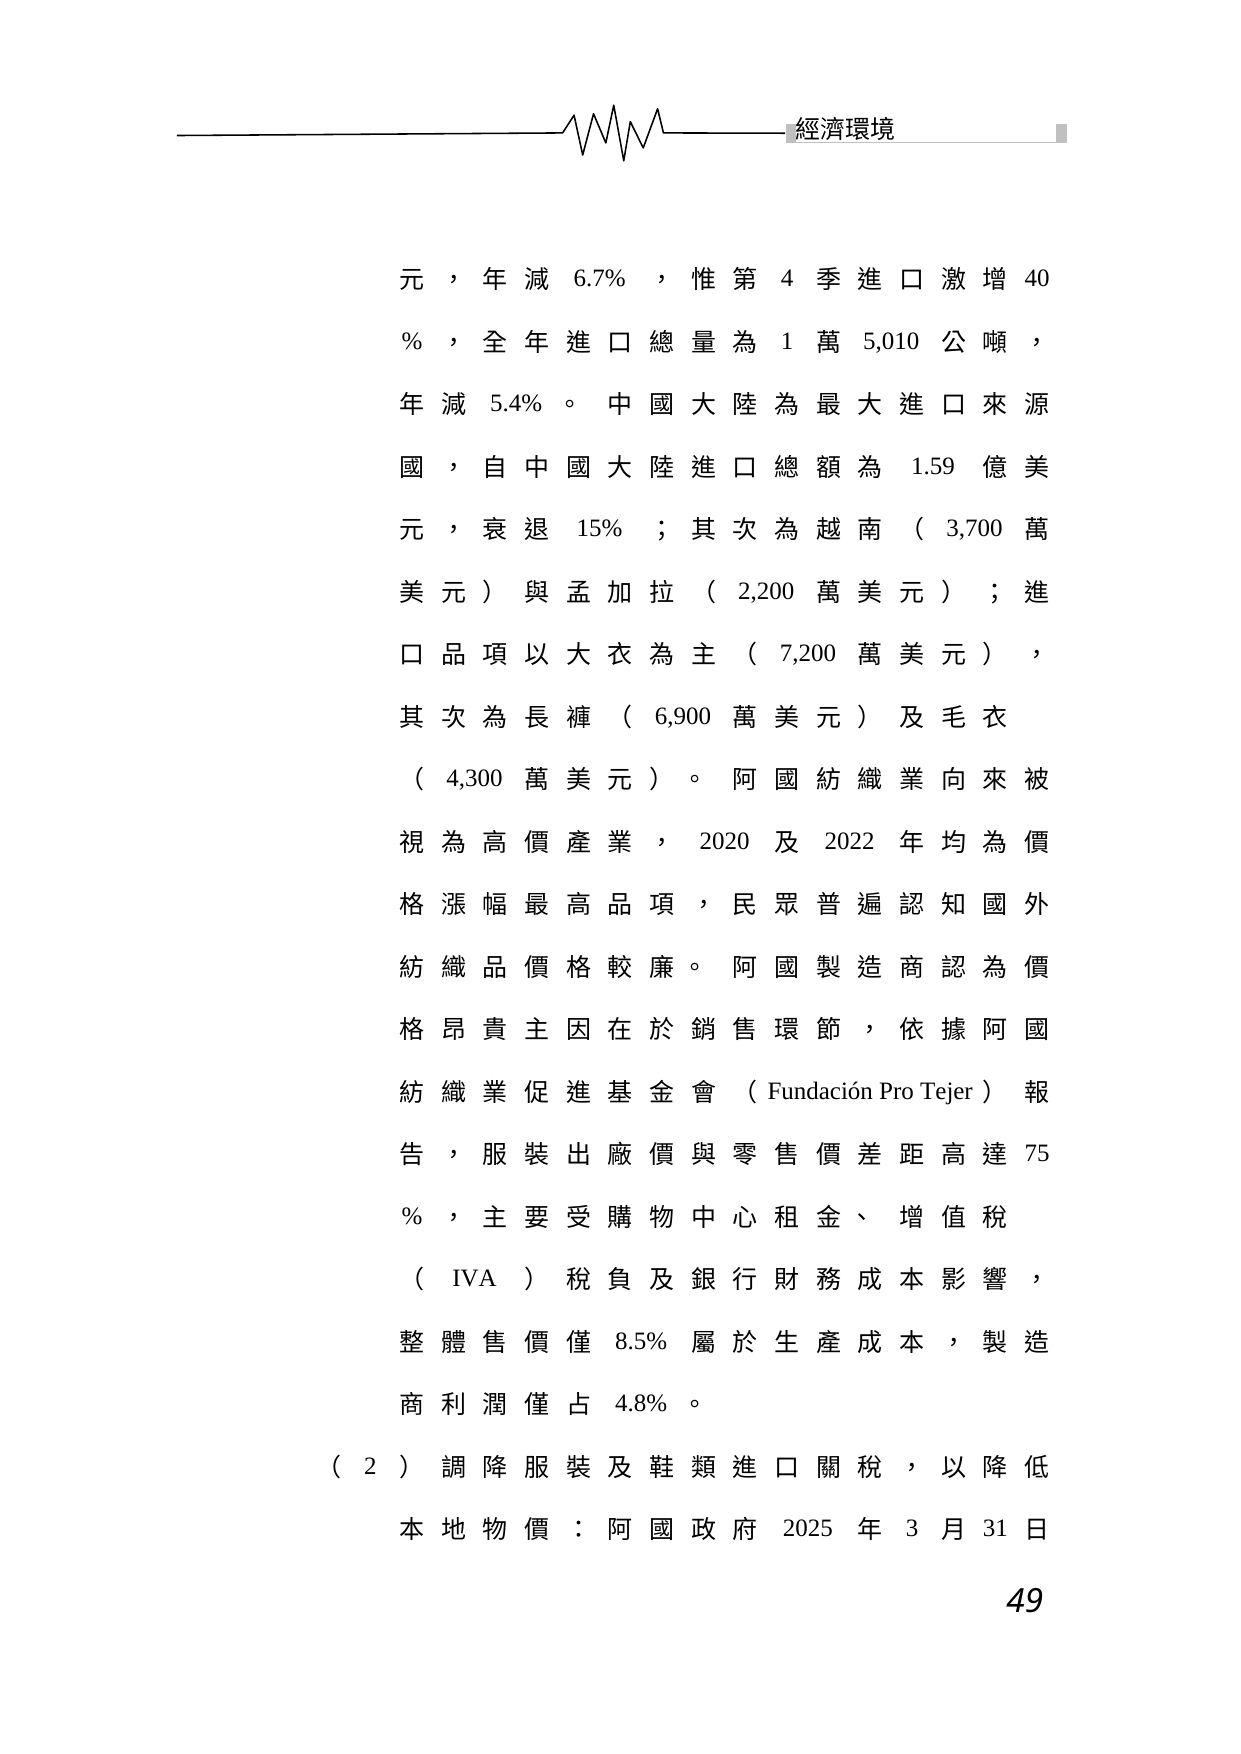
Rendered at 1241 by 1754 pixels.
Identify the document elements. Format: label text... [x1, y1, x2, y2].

text 元，年減6.7%，惟第4季進口激增40%，全年進口總量為1萬5,010公噸，年減5.4%。中國大陸為最大進口來源國，自中國大陸進口總額為1.59億美元，衰退15%；其次為越南（3,700萬美元）與孟加拉（2,200萬美元）；進口品項以大衣為主（7,200萬美元），其次為長褲（6,900萬美元）及毛衣（4,300萬美元）。阿國紡織業向來被視為高價產業，2020及2022年均為價格漲幅最高品項，民眾普遍認知國外紡織品價格較廉。阿國製造商認為價格昂貴主因在於銷售環節，依據阿國紡織業促進基金會（Fundación Pro Tejer）報告，服裝出廠價與零售價差距高達75%，主要受購物中心租金、增值稅（IVA）稅負及銀行財務成本影響，整體售價僅8.5%屬於生產成本，製造商利潤僅占4.8%。 [367, 236, 1058, 1424]
text （2）調降服裝及鞋類進口關稅，以降低本地物價：阿國政府2025年3月31日 [306, 1424, 1058, 1549]
